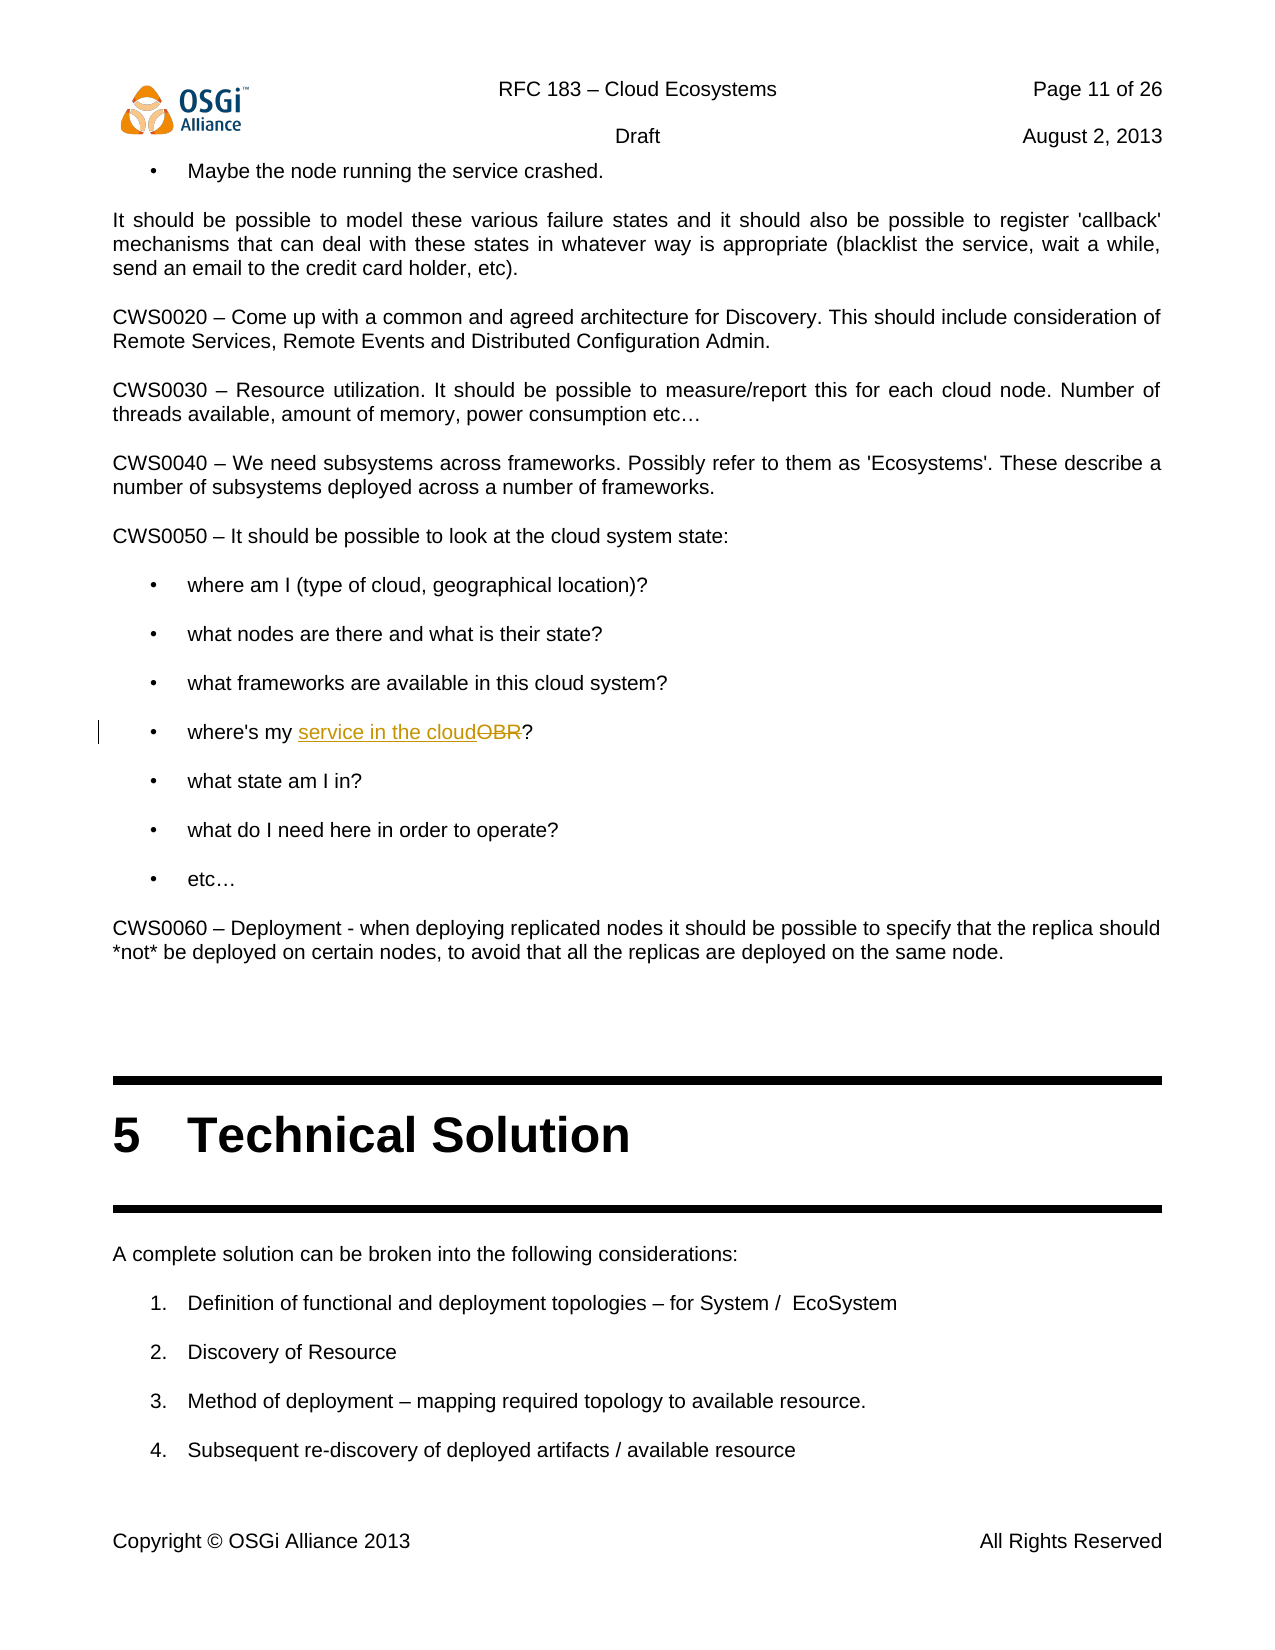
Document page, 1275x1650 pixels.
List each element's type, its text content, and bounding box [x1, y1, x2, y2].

list Definition of functional and deployment topologies – for System / EcoSystem [150, 1291, 1162, 1315]
list what do I need here in order to operate? [150, 818, 1162, 842]
list etc… [150, 867, 1162, 891]
list Subsequent re-discovery of deployed artifacts / available resource [150, 1438, 1162, 1462]
list what state am I in? [150, 769, 1162, 793]
text CWS0050 – It should be possible to look at the cloud system state: [112, 524, 1162, 548]
text A complete solution can be broken into the following considerations: [112, 1242, 1162, 1266]
text CWS0040 – We need subsystems across frameworks. Possibly refer to them as 'Ecosystems'. These describe a number of subsystems deployed across a number of frameworks. [112, 451, 1162, 499]
list Method of deployment – mapping required topology to available resource. [150, 1389, 1162, 1413]
list where am I (type of cloud, geographical location)? [150, 573, 1162, 597]
subtitle Technical Solution [112, 1077, 1162, 1213]
list what frameworks are available in this cloud system? [150, 671, 1162, 695]
list where's my service in the cloud? [150, 720, 1162, 744]
text It should be possible to model these various failure states and it should also be possible to register 'callback' mechanisms that can deal with these states in whatever way is appropriate (blacklist the service, wait a while, send an email to the credit card holder, etc). [112, 208, 1162, 280]
text CWS0030 – Resource utilization. It should be possible to measure/report this for each cloud node. Number of threads available, amount of memory, power consumption etc… [112, 378, 1162, 426]
text CWS0060 – Deployment - when deploying replicated nodes it should be possible to specify that the replica should *not* be deployed on certain nodes, to avoid that all the replicas are deployed on the same node. [112, 916, 1162, 964]
picture [113, 78, 257, 142]
list what nodes are there and what is their state? [150, 622, 1162, 646]
list Maybe the node running the service crashed. [150, 159, 1162, 183]
text CWS0020 – Come up with a common and agreed architecture for Discovery. This should include consideration of Remote Services, Remote Events and Distributed Configuration Admin. [112, 305, 1162, 353]
list Discovery of Resource [150, 1340, 1162, 1364]
